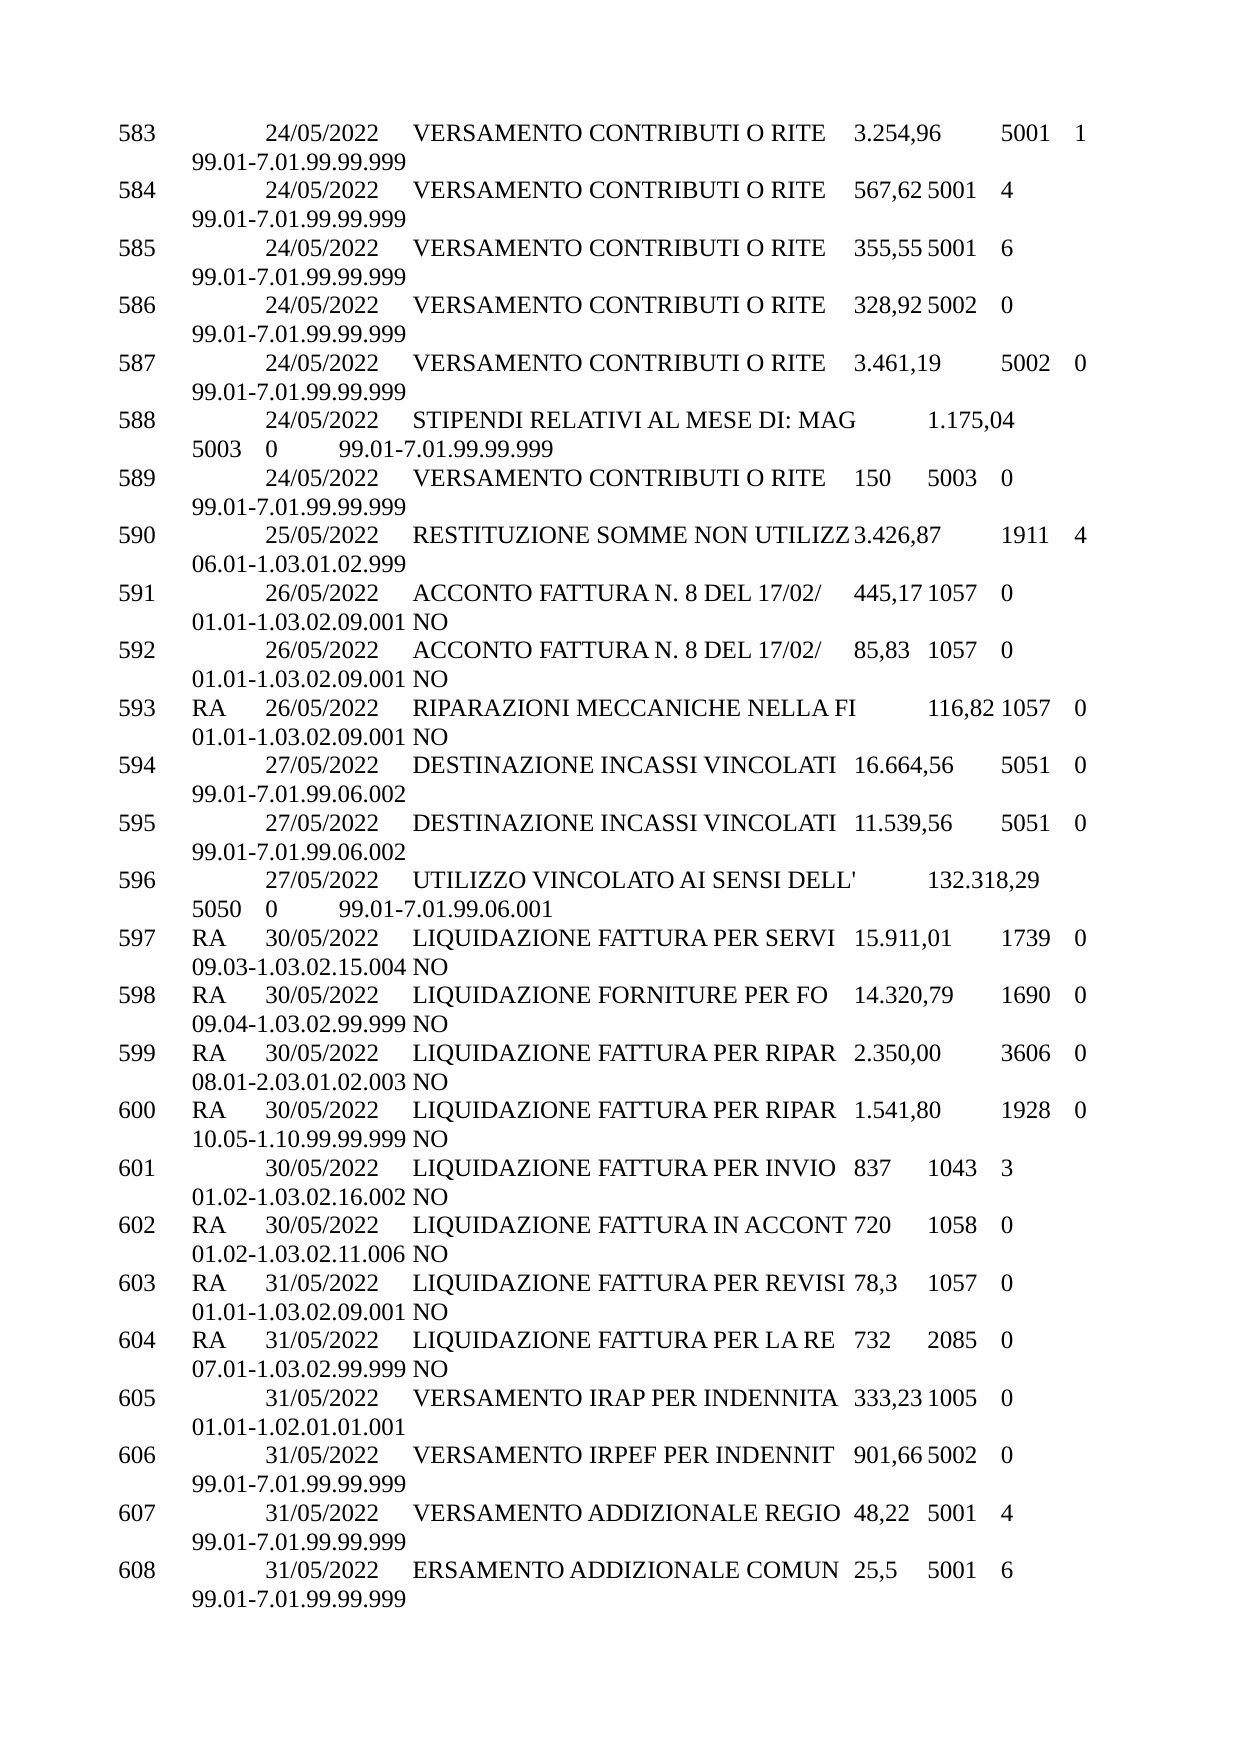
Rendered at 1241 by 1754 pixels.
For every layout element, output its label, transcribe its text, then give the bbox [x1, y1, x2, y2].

text 584 24/05/2022 VERSAMENTO CONTRIBUTI O RITE 567,62 5001 4 99.01-7.01.99.99.999 [118, 176, 1122, 233]
text 583 24/05/2022 VERSAMENTO CONTRIBUTI O RITE 3.254,96 5001 1 99.01-7.01.99.99.999 [118, 118, 1122, 176]
text 588 24/05/2022 STIPENDI RELATIVI AL MESE DI: MAG 1.175,04 5003 0 99.01-7.01.99.99.999 [118, 406, 1122, 463]
text 585 24/05/2022 VERSAMENTO CONTRIBUTI O RITE 355,55 5001 6 99.01-7.01.99.99.999 [118, 233, 1122, 291]
text 598 RA 30/05/2022 LIQUIDAZIONE FORNITURE PER FO 14.320,79 1690 0 09.04-1.03.02.99.999 NO [118, 981, 1122, 1038]
text 589 24/05/2022 VERSAMENTO CONTRIBUTI O RITE 150 5003 0 99.01-7.01.99.99.999 [118, 463, 1122, 521]
text 597 RA 30/05/2022 LIQUIDAZIONE FATTURA PER SERVI 15.911,01 1739 0 09.03-1.03.02.15.004 NO [118, 923, 1122, 981]
text 608 31/05/2022 ERSAMENTO ADDIZIONALE COMUN 25,5 5001 6 99.01-7.01.99.99.999 [118, 1556, 1122, 1613]
text 605 31/05/2022 VERSAMENTO IRAP PER INDENNITA 333,23 1005 0 01.01-1.02.01.01.001 [118, 1383, 1122, 1441]
text 604 RA 31/05/2022 LIQUIDAZIONE FATTURA PER LA RE 732 2085 0 07.01-1.03.02.99.999 NO [118, 1326, 1122, 1383]
text 600 RA 30/05/2022 LIQUIDAZIONE FATTURA PER RIPAR 1.541,80 1928 0 10.05-1.10.99.99.999 NO [118, 1096, 1122, 1153]
text 594 27/05/2022 DESTINAZIONE INCASSI VINCOLATI 16.664,56 5051 0 99.01-7.01.99.06.002 [118, 751, 1122, 808]
text 595 27/05/2022 DESTINAZIONE INCASSI VINCOLATI 11.539,56 5051 0 99.01-7.01.99.06.002 [118, 808, 1122, 866]
text 592 26/05/2022 ACCONTO FATTURA N. 8 DEL 17/02/ 85,83 1057 0 01.01-1.03.02.09.001 NO [118, 636, 1122, 693]
text 599 RA 30/05/2022 LIQUIDAZIONE FATTURA PER RIPAR 2.350,00 3606 0 08.01-2.03.01.02.003 NO [118, 1038, 1122, 1096]
text 606 31/05/2022 VERSAMENTO IRPEF PER INDENNIT 901,66 5002 0 99.01-7.01.99.99.999 [118, 1441, 1122, 1498]
text 590 25/05/2022 RESTITUZIONE SOMME NON UTILIZZ 3.426,87 1911 4 06.01-1.03.01.02.999 [118, 521, 1122, 578]
text 586 24/05/2022 VERSAMENTO CONTRIBUTI O RITE 328,92 5002 0 99.01-7.01.99.99.999 [118, 291, 1122, 348]
text 596 27/05/2022 UTILIZZO VINCOLATO AI SENSI DELL' 132.318,29 5050 0 99.01-7.01.99.06.001 [118, 866, 1122, 923]
text 591 26/05/2022 ACCONTO FATTURA N. 8 DEL 17/02/ 445,17 1057 0 01.01-1.03.02.09.001 NO [118, 578, 1122, 636]
text 602 RA 30/05/2022 LIQUIDAZIONE FATTURA IN ACCONT 720 1058 0 01.02-1.03.02.11.006 NO [118, 1211, 1122, 1268]
text 603 RA 31/05/2022 LIQUIDAZIONE FATTURA PER REVISI 78,3 1057 0 01.01-1.03.02.09.001 NO [118, 1268, 1122, 1326]
text 607 31/05/2022 VERSAMENTO ADDIZIONALE REGIO 48,22 5001 4 99.01-7.01.99.99.999 [118, 1498, 1122, 1556]
text 593 RA 26/05/2022 RIPARAZIONI MECCANICHE NELLA FI 116,82 1057 0 01.01-1.03.02.09.001 NO [118, 693, 1122, 751]
text 601 30/05/2022 LIQUIDAZIONE FATTURA PER INVIO 837 1043 3 01.02-1.03.02.16.002 NO [118, 1153, 1122, 1211]
text 587 24/05/2022 VERSAMENTO CONTRIBUTI O RITE 3.461,19 5002 0 99.01-7.01.99.99.999 [118, 348, 1122, 406]
